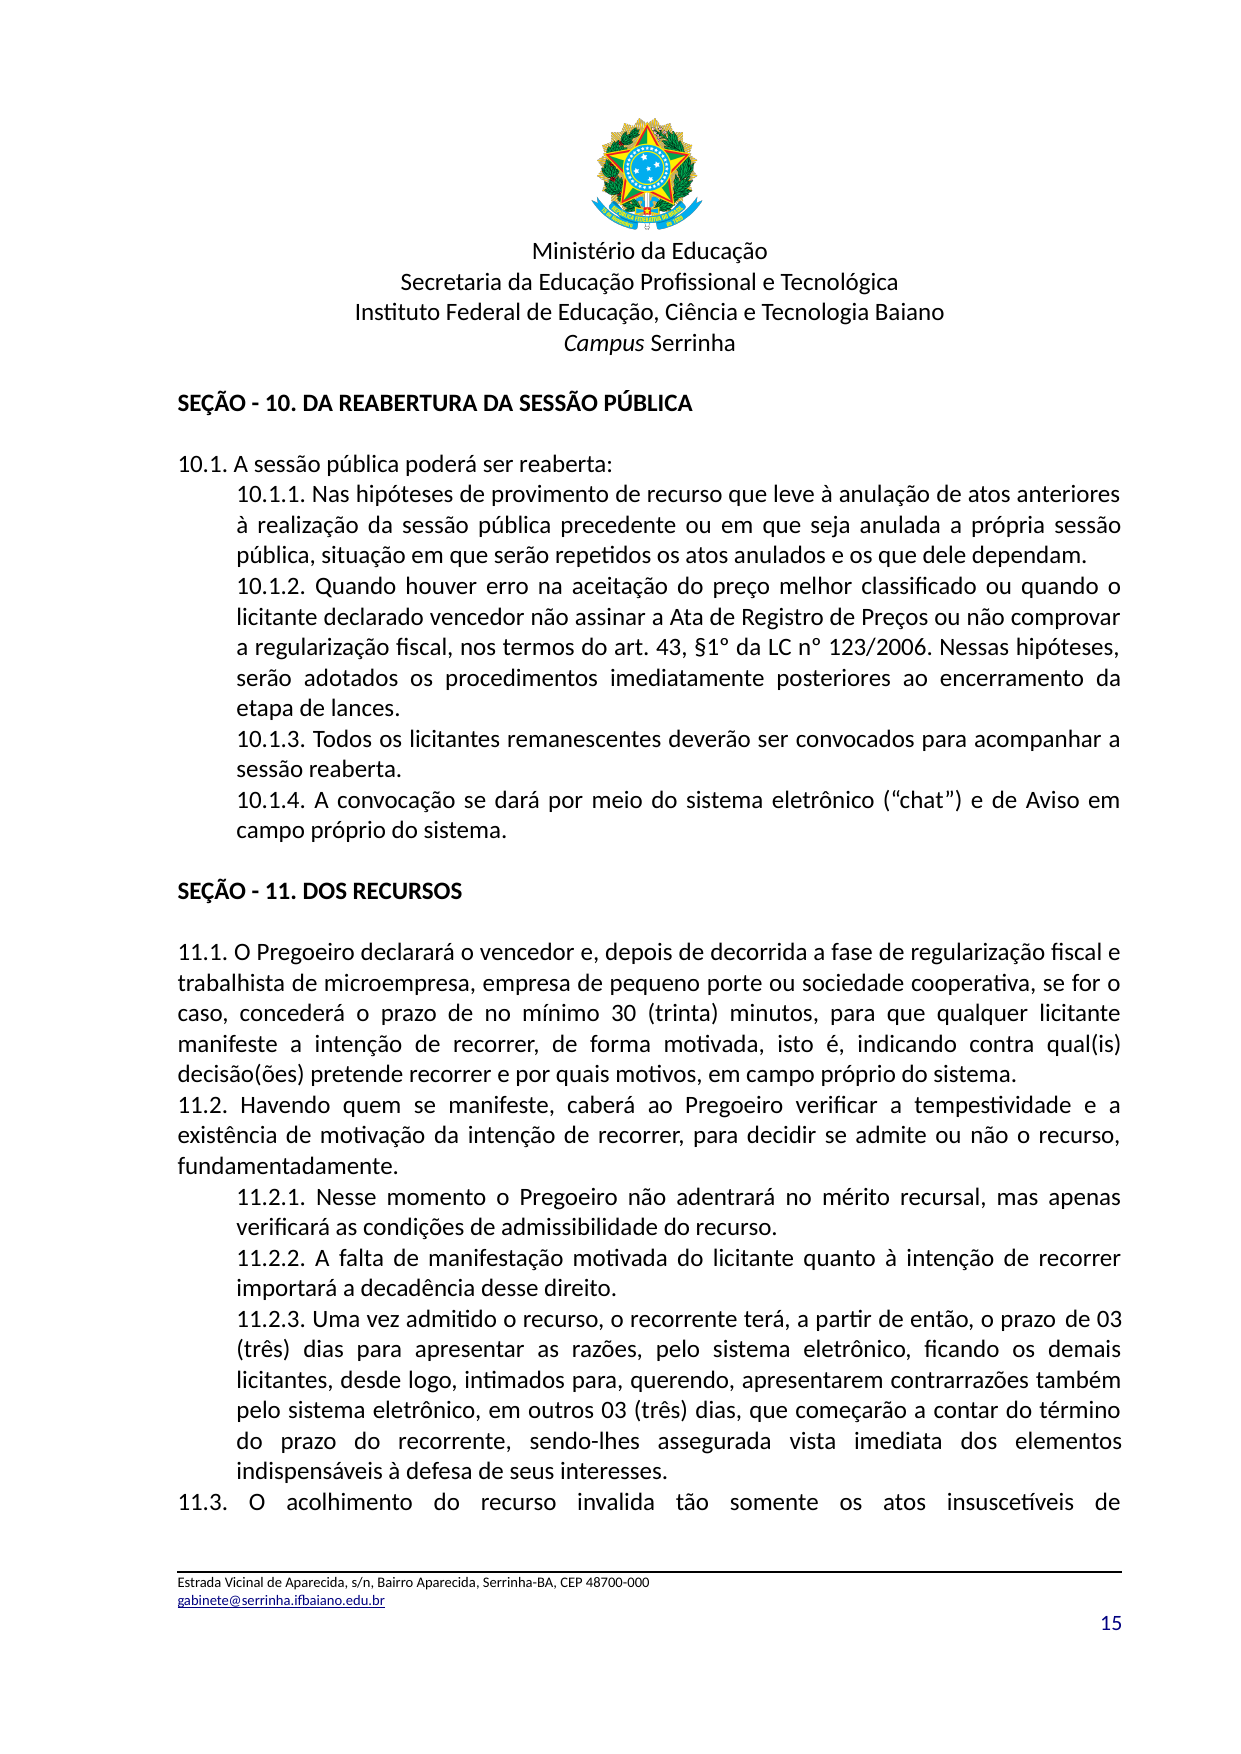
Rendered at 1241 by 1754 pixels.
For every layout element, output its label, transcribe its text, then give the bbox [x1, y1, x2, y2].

text 11.2.2. A falta de manifestação motivada do licitante quanto à intenção de recorrer importará a decadência desse direito. [236, 1242, 1122, 1303]
text SEÇÃO - 10. DA REABERTURA DA SESSÃO PÚBLICA [177, 387, 1122, 418]
text 11.2. Havendo quem se manifeste, caberá ao Pregoeiro verificar a tempestividade e a existência de motivação da intenção de recorrer, para decidir se admite ou não o recurso, fundamentadamente. [177, 1089, 1122, 1181]
text 10.1. A sessão pública poderá ser reaberta: [177, 448, 1122, 479]
picture [670, 207, 684, 216]
text 11.1. O Pregoeiro declarará o vencedor e, depois de decorrida a fase de regularização fiscal e trabalhista de microempresa, empresa de pequeno porte ou sociedade cooperativa, se for o caso, concederá o prazo de no mínimo 30 (trinta) minutos, para que qualquer licitante manifeste a intenção de recorrer, de forma motivada, isto é, indicando contra qual(is) decisão(ões) pretende recorrer e por quais motivos, em campo próprio do sistema. [177, 936, 1122, 1089]
text 10.1.1. Nas hipóteses de provimento de recurso que leve à anulação de atos anteriores à realização da sessão pública precedente ou em que seja anulada a própria sessão pública, situação em que serão repetidos os atos anulados e os que dele dependam. [236, 479, 1122, 570]
text 11.3. O acolhimento do recurso invalida tão somente os atos insuscetíveis de [177, 1486, 1122, 1516]
text 10.1.4. A convocação se dará por meio do sistema eletrônico (“chat”) e de Aviso em campo próprio do sistema. [236, 784, 1122, 845]
text 11.2.3. Uma vez admitido o recurso, o recorrente terá, a partir de então, o prazo de 03 (três) dias para apresentar as razões, pelo sistema eletrônico, ficando os demais licitantes, desde logo, intimados para, querendo, apresentarem contrarrazões também pelo sistema eletrônico, em outros 03 (três) dias, que começarão a contar do término do prazo do recorrente, sendo-lhes assegurada vista imediata dos elementos indispensáveis à defesa de seus interesses. [236, 1303, 1122, 1486]
picture [610, 207, 632, 226]
text 11.2.1. Nesse momento o Pregoeiro não adentrará no mérito recursal, mas apenas verificará as condições de admissibilidade do recurso. [236, 1181, 1122, 1242]
text SEÇÃO - 11. DOS RECURSOS [177, 875, 1122, 906]
text 10.1.2. Quando houver erro na aceitação do preço melhor classificado ou quando o licitante declarado vencedor não assinar a Ata de Registro de Preços ou não comprovar a regularização fiscal, nos termos do art. 43, §1º da LC nº 123/2006. Nessas hipóteses, serão adotados os procedimentos imediatamente posteriores ao encerramento da etapa de lances. [236, 570, 1122, 723]
text 10.1.3. Todos os licitantes remanescentes deverão ser convocados para acompanhar a sessão reaberta. [236, 723, 1122, 784]
picture [591, 118, 703, 230]
